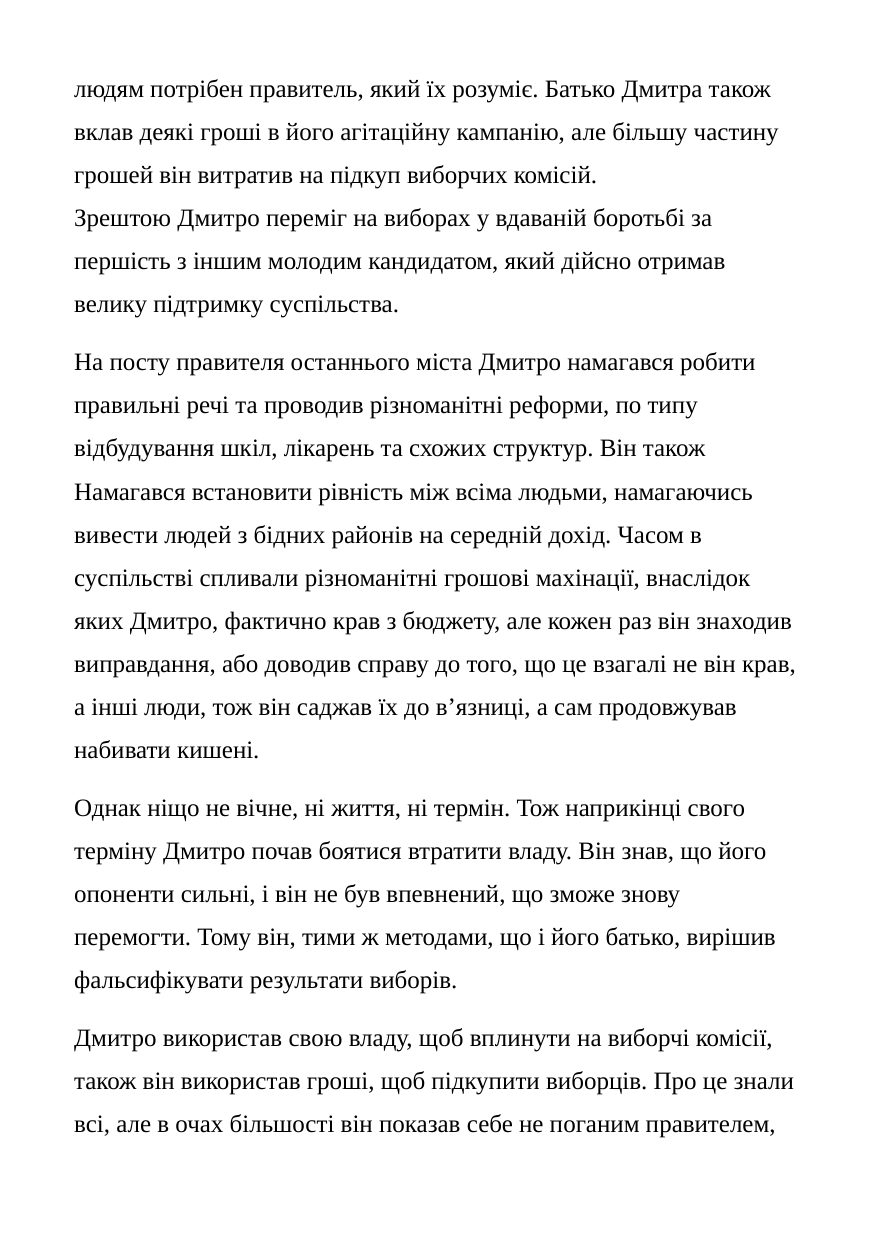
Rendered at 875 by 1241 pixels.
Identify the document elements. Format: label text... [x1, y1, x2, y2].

text Однак ніщо не вічне, ні життя, ні термін. Тож наприкінці свого терміну Дмитро почав боятися втратити владу. Він знав, що його опоненти сильні, і він не був впевнений, що зможе знову перемогти. Тому він, тими ж методами, що і його батько, вирішив фальсифікувати результати виборів. [74, 793, 800, 994]
text Зрештою Дмитро переміг на виборах у вдаваній боротьбі за першість з іншим молодим кандидатом, який дійсно отримав велику підтримку суспільства. [74, 203, 800, 318]
text На посту правителя останнього міста Дмитро намагався робити правильні речі та проводив різноманітні реформи, по типу відбудування шкіл, лікарень та схожих структур. Він також Намагався встановити рівність між всіма людьми, намагаючись вивести людей з бідних районів на середній дохід. Часом в суспільстві спливали різноманітні грошові махінації, внаслідок яких Дмитро, фактично крав з бюджету, але кожен раз він знаходив виправдання, або доводив справу до того, що це взагалі не він крав, а інші люди, тож він саджав їх до в’язниці, а сам продовжував набивати кишені. [74, 347, 800, 764]
text людям потрібен правитель, який їх розуміє. Батько Дмитра також вклав деякі гроші в його агітаційну кампанію, але більшу частину грошей він витратив на підкуп виборчих комісій. [74, 74, 800, 189]
text Дмитро використав свою владу, щоб вплинути на виборчі комісії, також він використав гроші, щоб підкупити виборців. Про це знали всі, але в очах більшості він показав себе не поганим правителем, [74, 1023, 800, 1138]
